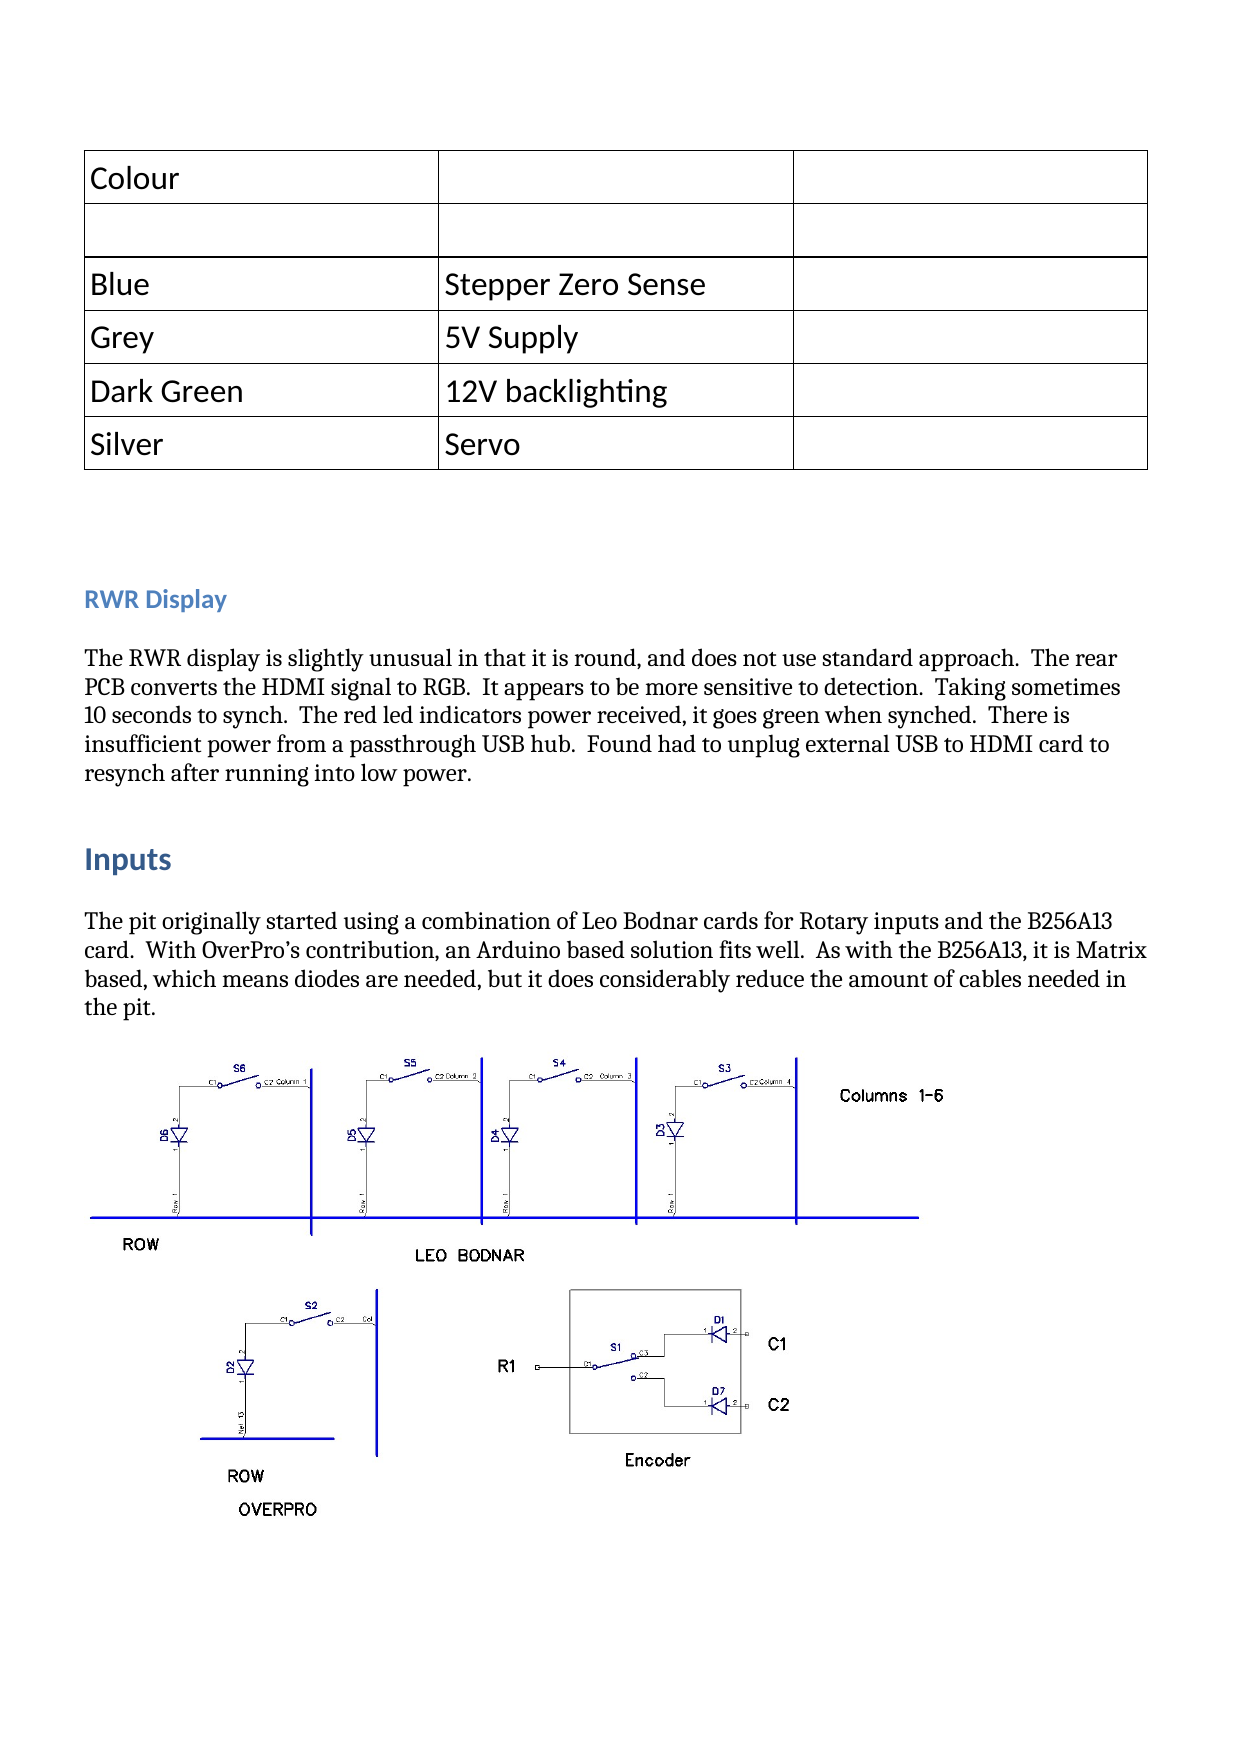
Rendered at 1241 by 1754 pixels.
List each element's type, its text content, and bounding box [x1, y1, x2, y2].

table_cell Silver [85, 417, 438, 469]
subtitle Inputs [84, 837, 1148, 878]
table_header Colour [85, 151, 438, 203]
picture [84, 1050, 949, 1526]
subtitle RWR Display [84, 582, 1148, 615]
table_cell Dark Green [85, 364, 438, 416]
text The pit originally started using a combination of Leo Bodnar cards for Rotary inputs and the B256A13 card. With OverPro’s contribution, an Arduino based solution fits well. As with the B256A13, it is Matrix based, which means diodes are needed, but it does considerably reduce the amount of cables needed in the pit. [84, 907, 1148, 1022]
table_header [794, 151, 1147, 203]
table_cell [794, 311, 1147, 363]
text The RWR display is slightly unusual in that it is round, and does not use standard approach. The rear PCB converts the HDMI signal to RGB. It appears to be more sensitive to detection. Taking sometimes 10 seconds to synch. The red led indicators power received, it goes green when synched. There is insufficient power from a passthrough USB hub. Found had to unplug external USB to HDMI card to resynch after running into low power. [84, 644, 1148, 787]
table_cell [85, 204, 438, 256]
table_cell [794, 417, 1147, 469]
table_cell Stepper Zero Sense [439, 258, 793, 310]
table_cell Grey [85, 311, 438, 363]
table_cell [794, 204, 1147, 256]
table_cell [439, 204, 793, 256]
table_cell Servo [439, 417, 793, 469]
table_cell [794, 258, 1147, 310]
table_cell [794, 364, 1147, 416]
table_cell Blue [85, 258, 438, 310]
table_cell 12V backlighting [439, 364, 793, 416]
table_header [439, 151, 793, 203]
table_cell 5V Supply [439, 311, 793, 363]
